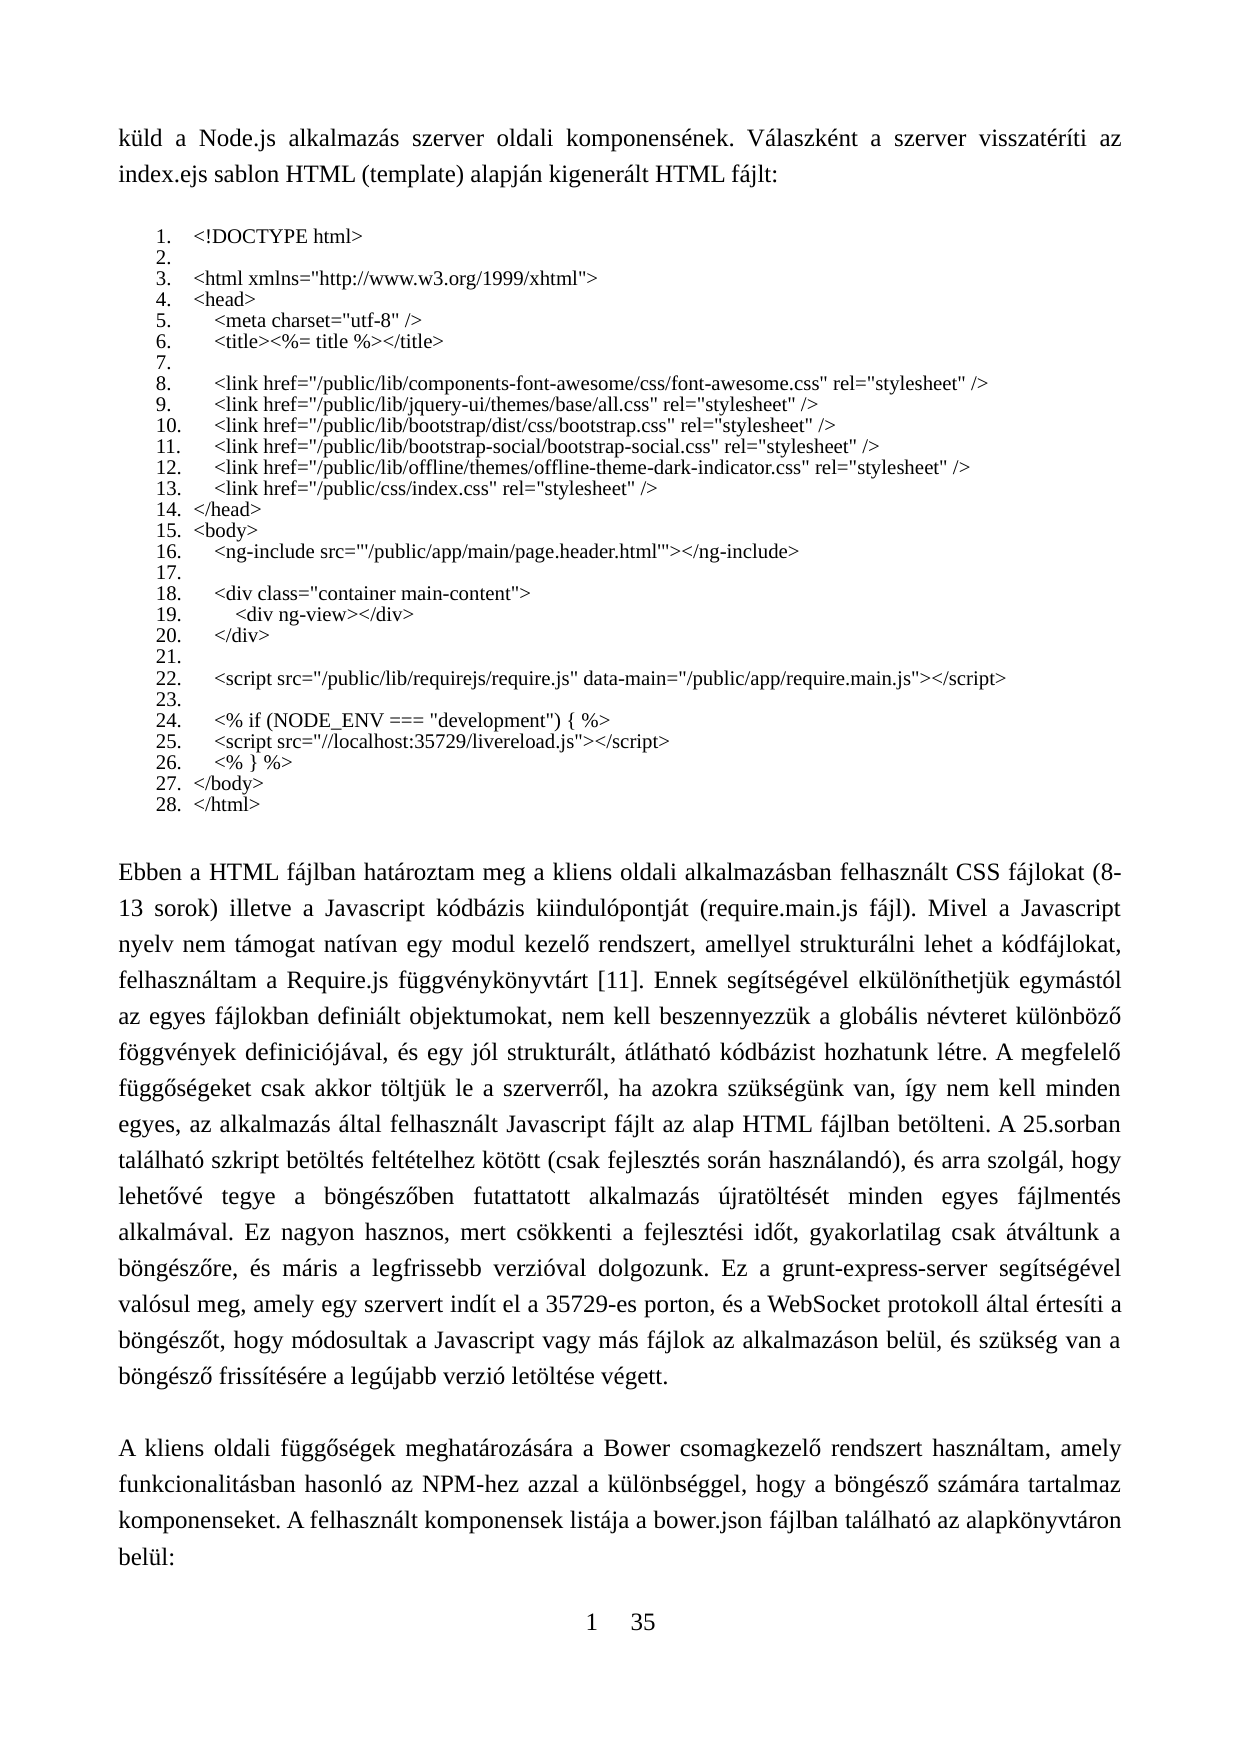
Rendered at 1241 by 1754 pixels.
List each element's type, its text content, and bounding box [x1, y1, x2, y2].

subtitle </html> [156, 794, 1122, 815]
subtitle <% } %> [156, 752, 1122, 773]
subtitle <ng-include src="'/public/app/main/page.header.html'"></ng-include> [156, 542, 1122, 563]
subtitle <html xmlns="http://www.w3.org/1999/xhtml"> [156, 268, 1122, 289]
subtitle <link href="/public/lib/bootstrap-social/bootstrap-social.css" rel="stylesheet" /> [156, 437, 1122, 458]
subtitle </div> [156, 626, 1122, 647]
subtitle <!DOCTYPE html> [156, 226, 1122, 247]
subtitle <meta charset="utf-8" /> [156, 310, 1122, 331]
subtitle <div ng-view></div> [156, 605, 1122, 626]
subtitle <link href="/public/lib/bootstrap/dist/css/bootstrap.css" rel="stylesheet" /> [156, 416, 1122, 437]
subtitle </head> [156, 500, 1122, 521]
subtitle <% if (NODE_ENV === "development") { %> [156, 710, 1122, 731]
subtitle A kliens oldali függőségek meghatározására a Bower csomagkezelő rendszert használtam, amely funkcionalitásban hasonló az NPM-hez azzal a különbséggel, hogy a böngésző számára tartalmaz komponenseket. A felhasznált komponensek listája a bower.json fájlban található az alapkönyvtáron belül: [118, 1428, 1122, 1572]
subtitle Ebben a HTML fájlban határoztam meg a kliens oldali alkalmazásban felhasznált CSS fájlokat (8-13 sorok) illetve a Javascript kódbázis kiindulópontját (require.main.js fájl). Mivel a Javascript nyelv nem támogat natívan egy modul kezelő rendszert, amellyel strukturálni lehet a kódfájlokat, felhasználtam a Require.js függvénykönyvtárt [11]. Ennek segítségével elkülöníthetjük egymástól az egyes fájlokban definiált objektumokat, nem kell beszennyezzük a globális névteret különböző föggvények definiciójával, és egy jól strukturált, átlátható kódbázist hozhatunk létre. A megfelelő függőségeket csak akkor töltjük le a szerverről, ha azokra szükségünk van, így nem kell minden egyes, az alkalmazás által felhasznált Javascript fájlt az alap HTML fájlban betölteni. A 25.sorban található szkript betöltés feltételhez kötött (csak fejlesztés során használandó), és arra szolgál, hogy lehetővé tegye a böngészőben futattatott alkalmazás újratöltését minden egyes fájlmentés alkalmával. Ez nagyon hasznos, mert csökkenti a fejlesztési időt, gyakorlatilag csak átváltunk a böngészőre, és máris a legfrissebb verzióval dolgozunk. Ez a grunt-express-server segítségével valósul meg, amely egy szervert indít el a 35729-es porton, és a WebSocket protokoll által értesíti a böngészőt, hogy módosultak a Javascript vagy más fájlok az alkalmazáson belül, és szükség van a böngésző frissítésére a legújabb verzió letöltése végett. [118, 851, 1122, 1392]
subtitle <title><%= title %></title> [156, 331, 1122, 352]
subtitle <link href="/public/css/index.css" rel="stylesheet" /> [156, 479, 1122, 500]
subtitle <link href="/public/lib/components-font-awesome/css/font-awesome.css" rel="stylesheet" /> [156, 373, 1122, 394]
subtitle <link href="/public/lib/offline/themes/offline-theme-dark-indicator.css" rel="stylesheet" /> [156, 458, 1122, 479]
subtitle <head> [156, 289, 1122, 310]
subtitle </body> [156, 773, 1122, 794]
subtitle <script src="//localhost:35729/livereload.js"></script> [156, 731, 1122, 752]
subtitle küld a Node.js alkalmazás szerver oldali komponensének. Válaszként a szerver visszatéríti az index.ejs sablon HTML (template) alapján kigenerált HTML fájlt: [118, 118, 1122, 190]
subtitle <div class="container main-content"> [156, 584, 1122, 605]
subtitle <script src="/public/lib/requirejs/require.js" data-main="/public/app/require.main.js"></script> [156, 668, 1122, 689]
subtitle <link href="/public/lib/jquery-ui/themes/base/all.css" rel="stylesheet" /> [156, 394, 1122, 416]
subtitle <body> [156, 521, 1122, 542]
